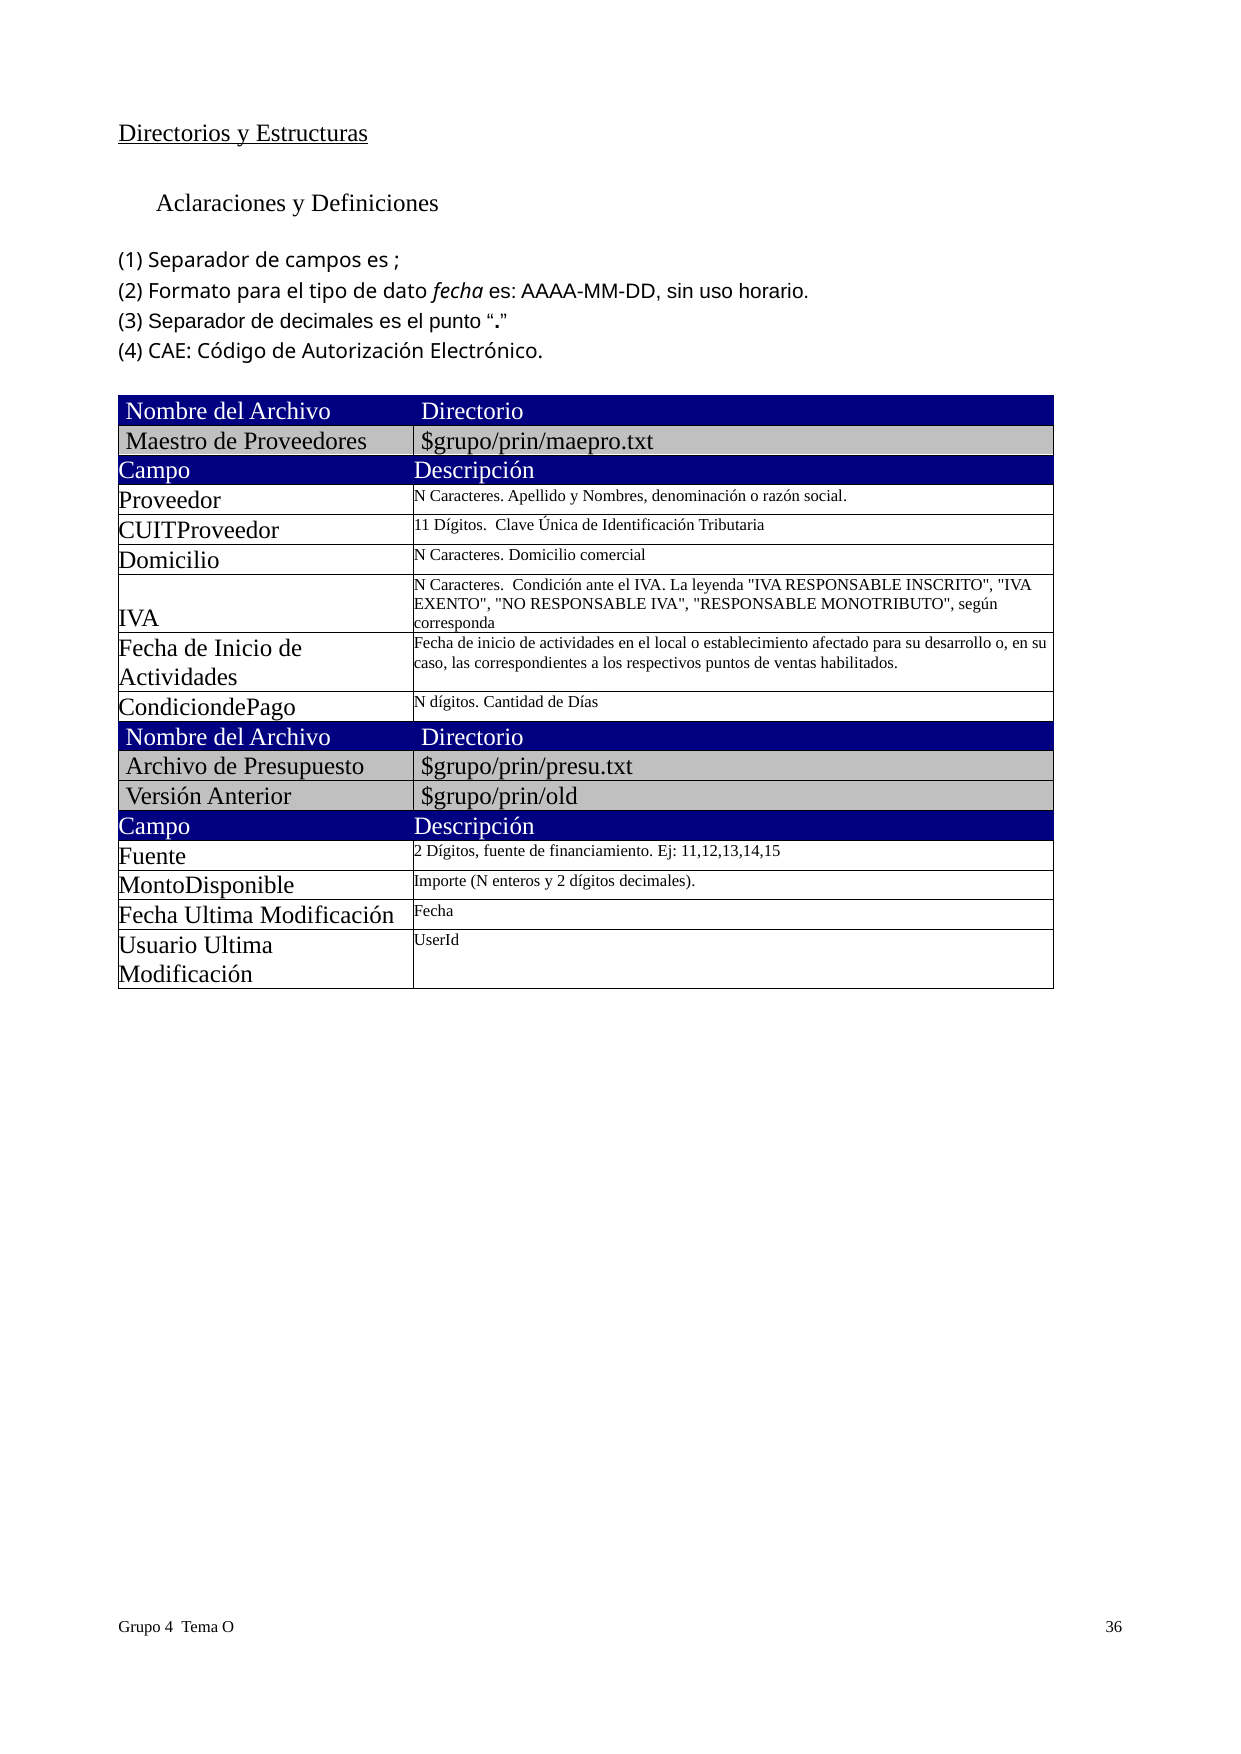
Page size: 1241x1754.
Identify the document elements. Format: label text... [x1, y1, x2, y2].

table_cell N Caracteres. Apellido y Nombres, denominación o razón social. [414, 485, 1053, 514]
table_cell Maestro de Proveedores [119, 426, 413, 454]
table_cell Usuario Ultima Modificación [119, 930, 413, 988]
table_cell Nombre del Archivo [119, 722, 413, 750]
table_cell Archivo de Presupuesto [119, 751, 413, 780]
table_cell Descripción [414, 456, 1053, 484]
table_cell N Caracteres. Condición ante el IVA. La leyenda "IVA RESPONSABLE INSCRITO", "IVA EXENTO", "NO RESPONSABLE IVA", "RESPONSABLE MONOTRIBUTO", según corresponda [414, 575, 1053, 632]
table_cell N dígitos. Cantidad de Días [414, 692, 1053, 721]
table_cell Fecha de Inicio de Actividades [119, 633, 413, 691]
table_cell Versión Anterior [119, 781, 413, 810]
table_cell Importe (N enteros y 2 dígitos decimales). [414, 871, 1053, 899]
table_cell Proveedor [119, 485, 413, 514]
table_cell Fecha de inicio de actividades en el local o establecimiento afectado para su desarrollo o, en su caso, las correspondientes a los respectivos puntos de ventas habilitados. [414, 633, 1053, 691]
table_cell Fecha [414, 900, 1053, 929]
table_cell CUITProveedor [119, 515, 413, 544]
table_header Nombre del Archivo [119, 396, 413, 425]
table_cell IVA [119, 575, 413, 632]
table_cell 2 Dígitos, fuente de financiamiento. Ej: 11,12,13,14,15 [414, 841, 1053, 869]
table_cell Fecha Ultima Modificación [119, 900, 413, 929]
table_header Directorio [414, 396, 1053, 425]
table_cell CondiciondePago [119, 692, 413, 721]
table_cell Domicilio [119, 545, 413, 574]
table_cell Campo [119, 811, 413, 840]
table_cell $grupo/prin/old [414, 781, 1053, 810]
table_cell Fuente [119, 841, 413, 869]
text (2) Formato para el tipo de dato fecha es: AAAA-MM-DD, sin uso horario. [118, 276, 1122, 304]
table_cell UserId [414, 930, 1053, 988]
table_cell Directorio [414, 722, 1053, 750]
table_cell $grupo/prin/maepro.txt [414, 426, 1053, 454]
table_cell Campo [119, 456, 413, 484]
text (1) Separador de campos es ; [118, 246, 1122, 274]
table_cell N Caracteres. Domicilio comercial [414, 545, 1053, 574]
table_cell MontoDisponible [119, 871, 413, 899]
table_cell Descripción [414, 811, 1053, 840]
text Directorios y Estructuras [118, 118, 1122, 147]
table_cell $grupo/prin/presu.txt [414, 751, 1053, 780]
text (3) Separador de decimales es el punto “.” [118, 306, 1122, 334]
text Aclaraciones y Definiciones [156, 188, 1122, 217]
text (4) CAE: Código de Autorización Electrónico. [118, 336, 1122, 364]
table_cell 11 Dígitos. Clave Única de Identificación Tributaria [414, 515, 1053, 544]
